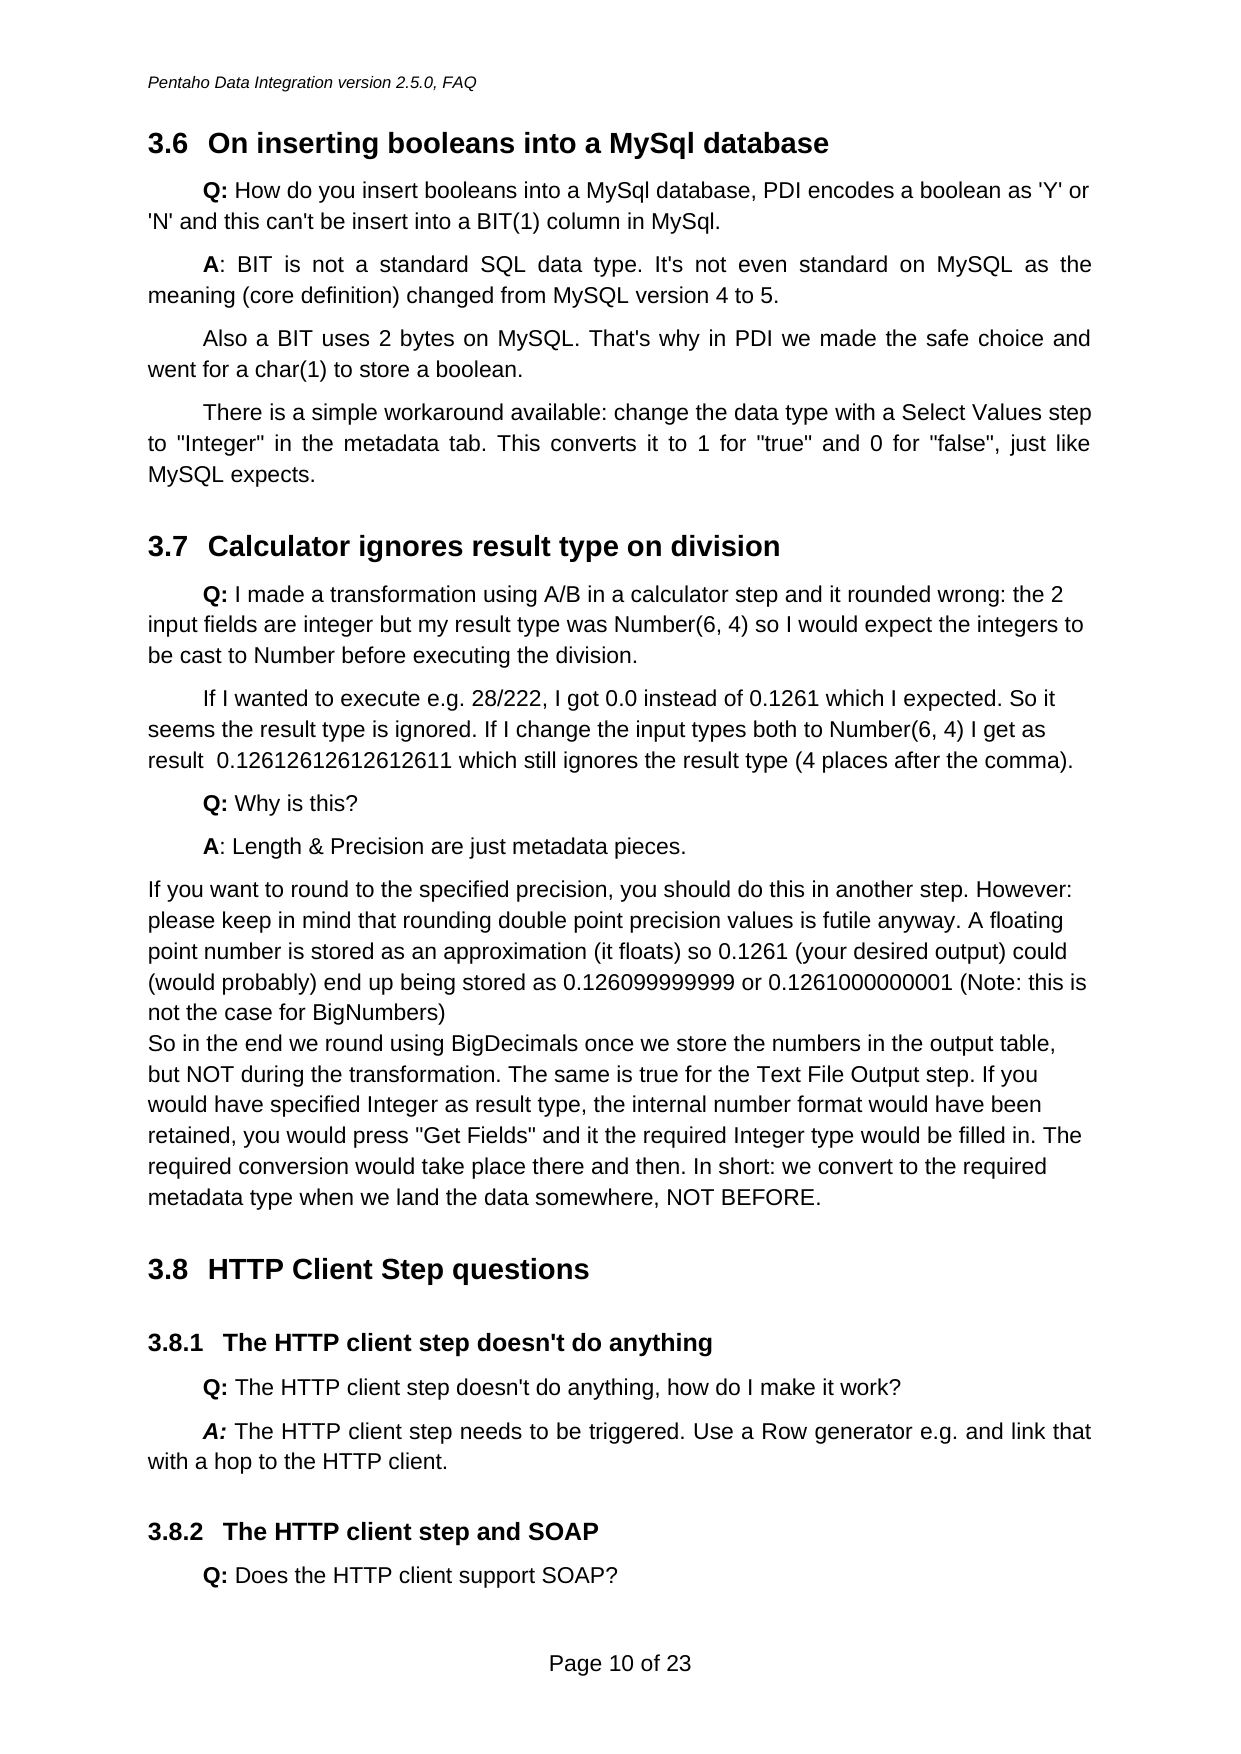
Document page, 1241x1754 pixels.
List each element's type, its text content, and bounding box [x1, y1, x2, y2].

text If you want to round to the specified precision, you should do this in another step. However: please keep in mind that rounding double point precision values is futile anyway. A floating point number is stored as an approximation (it floats) so 0.1261 (your desired output) could (would probably) end up being stored as 0.126099999999 or 0.1261000000001 (Note: this is not the case for BigNumbers) So in the end we round using BigDecimals once we store the numbers in the output table, but NOT during the transformation. The same is true for the Text File Output step. If you would have specified Integer as result type, the internal number format would have been retained, you would press "Get Fields" and it the required Integer type would be filled in. The required conversion would take place there and then. In short: we convert to the required metadata type when we land the data somewhere, NOT BEFORE. [148, 877, 1092, 1210]
text Q: Why is this? [148, 791, 1092, 816]
text Q: I made a transformation using A/B in a calculator step and it rounded wrong: the 2 input fields are integer but my result type was Number(6, 4) so I would expect the integers to be cast to Number before executing the division. [148, 581, 1092, 668]
text Also a BIT uses 2 bytes on MySQL. That's why in PDI we made the safe choice and went for a char(1) to store a boolean. [148, 326, 1092, 382]
text If I wanted to execute e.g. 28/222, I got 0.0 instead of 0.1261 which I expected. So it seems the result type is ignored. If I change the input types both to Number(6, 4) I get as result 0.12612612612612611 which still ignores the result type (4 places after the comma). [148, 686, 1092, 773]
text There is a simple workaround available: change the data type with a Select Values step to "Integer" in the metadata tab. This converts it to 1 for "true" and 0 for "false", just like MySQL expects. [148, 400, 1092, 487]
text Q: How do you insert booleans into a MySql database, PDI encodes a boolean as 'Y' or 'N' and this can't be insert into a BIT(1) column in MySql. [148, 178, 1092, 234]
subtitle The HTTP client step and SOAP [148, 1517, 1092, 1545]
text A: Length & Precision are just metadata pieces. [148, 834, 1092, 859]
subtitle The HTTP client step doesn't do anything [148, 1329, 1092, 1357]
text Q: Does the HTTP client support SOAP? [148, 1563, 1092, 1589]
subtitle Calculator ignores result type on division [148, 530, 1092, 562]
text A: The HTTP client step needs to be triggered. Use a Row generator e.g. and link that with a hop to the HTTP client. [148, 1418, 1092, 1475]
subtitle On inserting booleans into a MySql database [148, 127, 1092, 159]
text A: BIT is not a standard SQL data type. It's not even standard on MySQL as the meaning (core definition) changed from MySQL version 4 to 5. [148, 252, 1092, 308]
subtitle HTTP Client Step questions [148, 1253, 1092, 1285]
text Q: The HTTP client step doesn't do anything, how do I make it work? [148, 1375, 1092, 1401]
